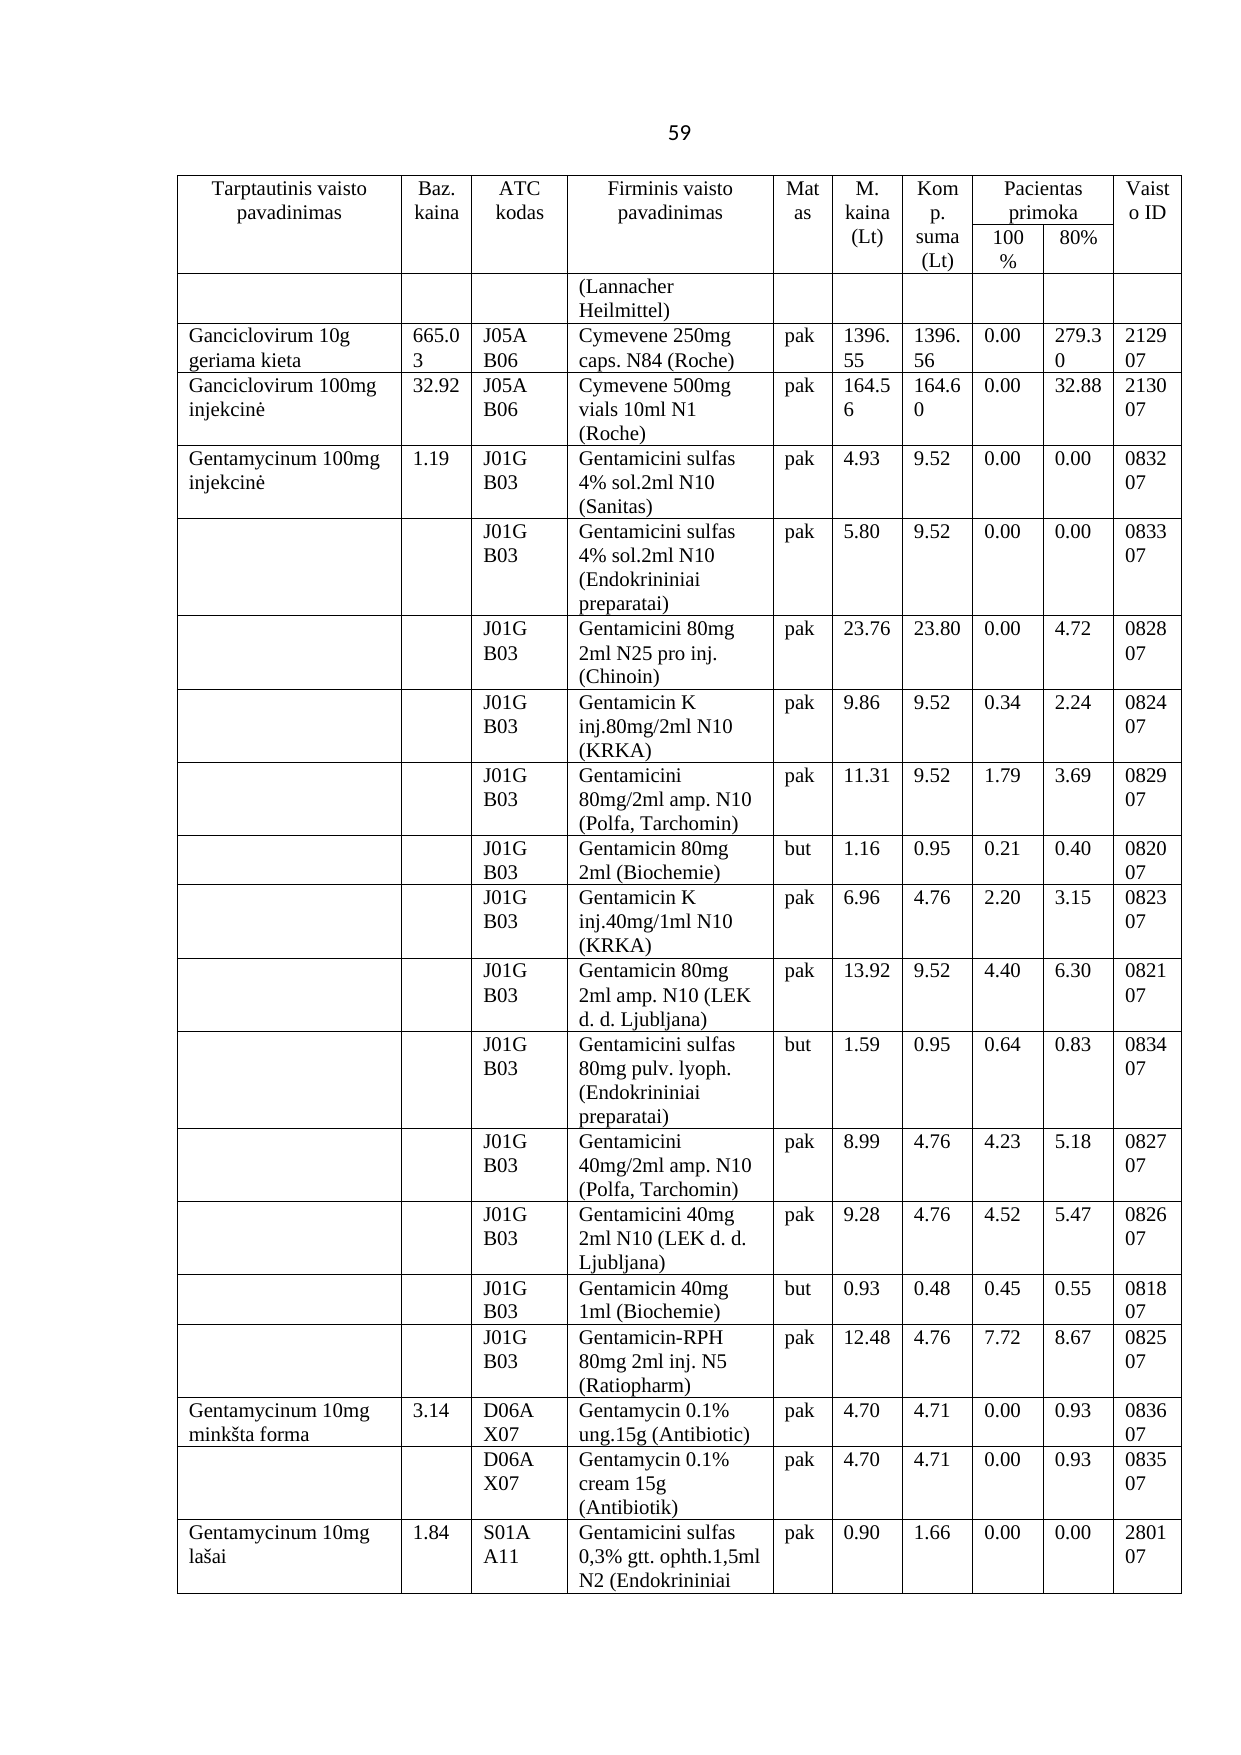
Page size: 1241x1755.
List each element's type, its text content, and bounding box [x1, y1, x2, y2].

table_cell 0.93 [1044, 1398, 1113, 1446]
table_cell [402, 1032, 471, 1128]
table_cell J01G B03 [472, 519, 567, 615]
table_cell pak [774, 1202, 832, 1274]
table_cell 0.93 [1044, 1447, 1113, 1519]
table_cell 082307 [1114, 885, 1181, 957]
table_cell pak [774, 616, 832, 688]
table_cell 6.96 [833, 885, 902, 957]
table_header M. kaina (Lt) [833, 176, 902, 273]
table_cell Ganciclovirum 100mg injekcinė [178, 373, 401, 445]
table_cell 13.92 [833, 959, 902, 1031]
table_cell 0.00 [1044, 446, 1113, 518]
table_cell 0.95 [903, 836, 972, 884]
table_cell 80% [1044, 225, 1113, 273]
table_cell 1396.55 [833, 324, 902, 372]
table_cell 082007 [1114, 836, 1181, 884]
table_cell [833, 274, 902, 322]
table_cell 665.03 [402, 324, 471, 372]
table_cell [178, 885, 401, 957]
table_cell [178, 274, 401, 322]
table_cell but [774, 836, 832, 884]
table_cell Gentamicini sulfas 80mg pulv. lyoph.(Endokrininiai preparatai) [568, 1032, 773, 1128]
table_cell 7.72 [973, 1325, 1043, 1397]
table_cell J01G B03 [472, 690, 567, 762]
table_cell 082107 [1114, 959, 1181, 1031]
table_cell 0.45 [973, 1275, 1043, 1323]
table_cell [178, 1032, 401, 1128]
table_cell 9.52 [903, 446, 972, 518]
table_cell 0.00 [973, 519, 1043, 615]
table_cell 4.71 [903, 1447, 972, 1519]
table_cell 9.52 [903, 763, 972, 835]
table_cell Gentamycinum 10mg minkšta forma [178, 1398, 401, 1446]
table_cell J05A B06 [472, 373, 567, 445]
table_cell J01G B03 [472, 1129, 567, 1201]
table_cell [1114, 274, 1181, 322]
table_cell [178, 1202, 401, 1274]
table_cell Gentamicin 80mg 2ml amp. N10 (LEK d. d. Ljubljana) [568, 959, 773, 1031]
table_cell [402, 959, 471, 1031]
table_cell 6.30 [1044, 959, 1113, 1031]
table_cell 23.76 [833, 616, 902, 688]
table_cell 212907 [1114, 324, 1181, 372]
table_cell 4.40 [973, 959, 1043, 1031]
table_cell 279.30 [1044, 324, 1113, 372]
table_cell 0.00 [973, 1398, 1043, 1446]
table_cell J05A B06 [472, 324, 567, 372]
table_cell 083307 [1114, 519, 1181, 615]
table_cell pak [774, 324, 832, 372]
table_cell pak [774, 1398, 832, 1446]
table_cell 5.47 [1044, 1202, 1113, 1274]
table_cell D06A X07 [472, 1398, 567, 1446]
table_cell 1.66 [903, 1520, 972, 1592]
table_cell 4.23 [973, 1129, 1043, 1201]
table_cell 11.31 [833, 763, 902, 835]
table_cell 0.95 [903, 1032, 972, 1128]
table_cell 8.67 [1044, 1325, 1113, 1397]
table_cell J01G B03 [472, 763, 567, 835]
table_cell 0.55 [1044, 1275, 1113, 1323]
table_cell [472, 274, 567, 322]
table_cell [402, 1129, 471, 1201]
table_cell pak [774, 373, 832, 445]
table_header ATC kodas [472, 176, 567, 273]
table_cell Gentamicin-RPH 80mg 2ml inj. N5 (Ratiopharm) [568, 1325, 773, 1397]
table_cell pak [774, 1129, 832, 1201]
table_header Matas [774, 176, 832, 273]
table_cell 0.00 [973, 1447, 1043, 1519]
table_cell 2.20 [973, 885, 1043, 957]
table_cell 32.92 [402, 373, 471, 445]
table_cell 4.76 [903, 1202, 972, 1274]
table_cell 8.99 [833, 1129, 902, 1201]
table_cell [178, 616, 401, 688]
table_cell 4.52 [973, 1202, 1043, 1274]
table_cell 1.19 [402, 446, 471, 518]
table_cell 280107 [1114, 1520, 1181, 1592]
table_cell 213007 [1114, 373, 1181, 445]
table_cell J01G B03 [472, 959, 567, 1031]
table_cell 12.48 [833, 1325, 902, 1397]
table_cell Gentamicini 40mg 2ml N10 (LEK d. d. Ljubljana) [568, 1202, 773, 1274]
table_header Firminis vaisto pavadinimas [568, 176, 773, 273]
table_cell [402, 1202, 471, 1274]
table_cell 9.52 [903, 690, 972, 762]
table_header Baz. kaina [402, 176, 471, 273]
table_cell [402, 690, 471, 762]
table_cell 9.52 [903, 959, 972, 1031]
table_cell [402, 885, 471, 957]
table_cell [402, 763, 471, 835]
table_cell J01G B03 [472, 1275, 567, 1323]
table_cell 081807 [1114, 1275, 1181, 1323]
table_cell Gentamycin 0.1% cream 15g (Antibiotik) [568, 1447, 773, 1519]
table_cell J01G B03 [472, 1325, 567, 1397]
table_cell 082807 [1114, 616, 1181, 688]
table_cell pak [774, 763, 832, 835]
table_cell 9.52 [903, 519, 972, 615]
table_cell [1044, 274, 1113, 322]
table_cell 4.70 [833, 1398, 902, 1446]
table_cell 5.80 [833, 519, 902, 615]
table_cell Gentamicin K inj.80mg/2ml N10 (KRKA) [568, 690, 773, 762]
table_cell Gentamicini sulfas 4% sol.2ml N10 (Sanitas) [568, 446, 773, 518]
table_cell [774, 274, 832, 322]
table_cell [178, 519, 401, 615]
table_cell 0.93 [833, 1275, 902, 1323]
table_cell Gentamycinum 10mg lašai [178, 1520, 401, 1592]
table_cell 1396.56 [903, 324, 972, 372]
table_cell pak [774, 519, 832, 615]
table_cell 4.72 [1044, 616, 1113, 688]
table_cell 1.16 [833, 836, 902, 884]
table_cell J01G B03 [472, 446, 567, 518]
table_cell Gentamicini 40mg/2ml amp. N10 (Polfa, Tarchomin) [568, 1129, 773, 1201]
table_cell 0.64 [973, 1032, 1043, 1128]
table_cell 0.90 [833, 1520, 902, 1592]
table_cell pak [774, 690, 832, 762]
table_cell 0.00 [973, 1520, 1043, 1592]
table_cell J01G B03 [472, 1202, 567, 1274]
table_cell 082907 [1114, 763, 1181, 835]
table_cell 0.00 [973, 446, 1043, 518]
table_cell 9.86 [833, 690, 902, 762]
table_cell 4.76 [903, 1129, 972, 1201]
table_cell but [774, 1032, 832, 1128]
table_cell S01A A11 [472, 1520, 567, 1592]
table_header Tarptautinis vaisto pavadinimas [178, 176, 401, 273]
table_cell 23.80 [903, 616, 972, 688]
table_cell Gentamicini sulfas 0,3% gtt. ophth.1,5ml N2 (Endokrininiai [568, 1520, 773, 1592]
table_cell Gentamicin 80mg 2ml (Biochemie) [568, 836, 773, 884]
table_cell [178, 1447, 401, 1519]
table_cell Gentamycin 0.1% ung.15g (Antibiotic) [568, 1398, 773, 1446]
table_cell 4.70 [833, 1447, 902, 1519]
table_header Vaisto ID [1114, 176, 1181, 273]
table_cell D06A X07 [472, 1447, 567, 1519]
table_cell [178, 1325, 401, 1397]
table_cell 3.69 [1044, 763, 1113, 835]
table_cell pak [774, 959, 832, 1031]
table_cell 164.60 [903, 373, 972, 445]
table_cell 32.88 [1044, 373, 1113, 445]
table_cell 0.00 [1044, 1520, 1113, 1592]
table_cell J01G B03 [472, 616, 567, 688]
table_cell 083407 [1114, 1032, 1181, 1128]
table_cell 9.28 [833, 1202, 902, 1274]
table_cell 0.00 [1044, 519, 1113, 615]
table_cell 083607 [1114, 1398, 1181, 1446]
table_cell Gentamicini 80mg 2ml N25 pro inj.(Chinoin) [568, 616, 773, 688]
table_cell 1.84 [402, 1520, 471, 1592]
table_cell [178, 1275, 401, 1323]
table_cell 082407 [1114, 690, 1181, 762]
table_cell [178, 1129, 401, 1201]
table_cell [402, 836, 471, 884]
table_cell pak [774, 885, 832, 957]
table_cell 4.93 [833, 446, 902, 518]
table_cell J01G B03 [472, 1032, 567, 1128]
table_cell Gentamycinum 100mg injekcinė [178, 446, 401, 518]
table_cell Gentamicini sulfas 4% sol.2ml N10 (Endokrininiai preparatai) [568, 519, 773, 615]
table_cell pak [774, 1520, 832, 1592]
table_cell 164.56 [833, 373, 902, 445]
table_cell pak [774, 1325, 832, 1397]
table_cell Gentamicin K inj.40mg/1ml N10 (KRKA) [568, 885, 773, 957]
table_cell 082607 [1114, 1202, 1181, 1274]
table_cell 1.59 [833, 1032, 902, 1128]
table_cell pak [774, 1447, 832, 1519]
table_cell 5.18 [1044, 1129, 1113, 1201]
table_cell [402, 274, 471, 322]
table_cell [402, 616, 471, 688]
table_cell pak [774, 446, 832, 518]
table_cell 082507 [1114, 1325, 1181, 1397]
table_cell [178, 763, 401, 835]
table_cell 0.83 [1044, 1032, 1113, 1128]
table_cell [402, 1325, 471, 1397]
table_cell 4.76 [903, 885, 972, 957]
table_cell [402, 1275, 471, 1323]
table_cell 0.34 [973, 690, 1043, 762]
table_cell Cymevene 500mg vials 10ml N1 (Roche) [568, 373, 773, 445]
table_cell 0.00 [973, 616, 1043, 688]
table_cell 1.79 [973, 763, 1043, 835]
table_cell 083207 [1114, 446, 1181, 518]
table_cell [178, 690, 401, 762]
table_cell Gentamicini 80mg/2ml amp. N10 (Polfa, Tarchomin) [568, 763, 773, 835]
table_cell J01G B03 [472, 885, 567, 957]
table_cell 3.15 [1044, 885, 1113, 957]
table_cell [973, 274, 1043, 322]
table_cell J01G B03 [472, 836, 567, 884]
table_cell [178, 959, 401, 1031]
table_cell Cymevene 250mg caps. N84 (Roche) [568, 324, 773, 372]
table_cell 3.14 [402, 1398, 471, 1446]
table_cell 0.21 [973, 836, 1043, 884]
table_cell Ganciclovirum 10g geriama kieta [178, 324, 401, 372]
table_cell but [774, 1275, 832, 1323]
table_cell 4.76 [903, 1325, 972, 1397]
table_cell Gentamicin 40mg 1ml (Biochemie) [568, 1275, 773, 1323]
table_cell 2.24 [1044, 690, 1113, 762]
table_cell [402, 1447, 471, 1519]
table_cell 083507 [1114, 1447, 1181, 1519]
table_cell 0.00 [973, 373, 1043, 445]
table_cell 100% [973, 225, 1043, 273]
table_header Pacientas primoka [973, 176, 1113, 224]
table_cell 0.40 [1044, 836, 1113, 884]
table_cell 082707 [1114, 1129, 1181, 1201]
table_cell [178, 836, 401, 884]
table_cell [903, 274, 972, 322]
table_cell 0.48 [903, 1275, 972, 1323]
table_cell 0.00 [973, 324, 1043, 372]
table_cell [402, 519, 471, 615]
table_header Komp. suma (Lt) [903, 176, 972, 273]
table_cell (Lannacher Heilmittel) [568, 274, 773, 322]
table_cell 4.71 [903, 1398, 972, 1446]
